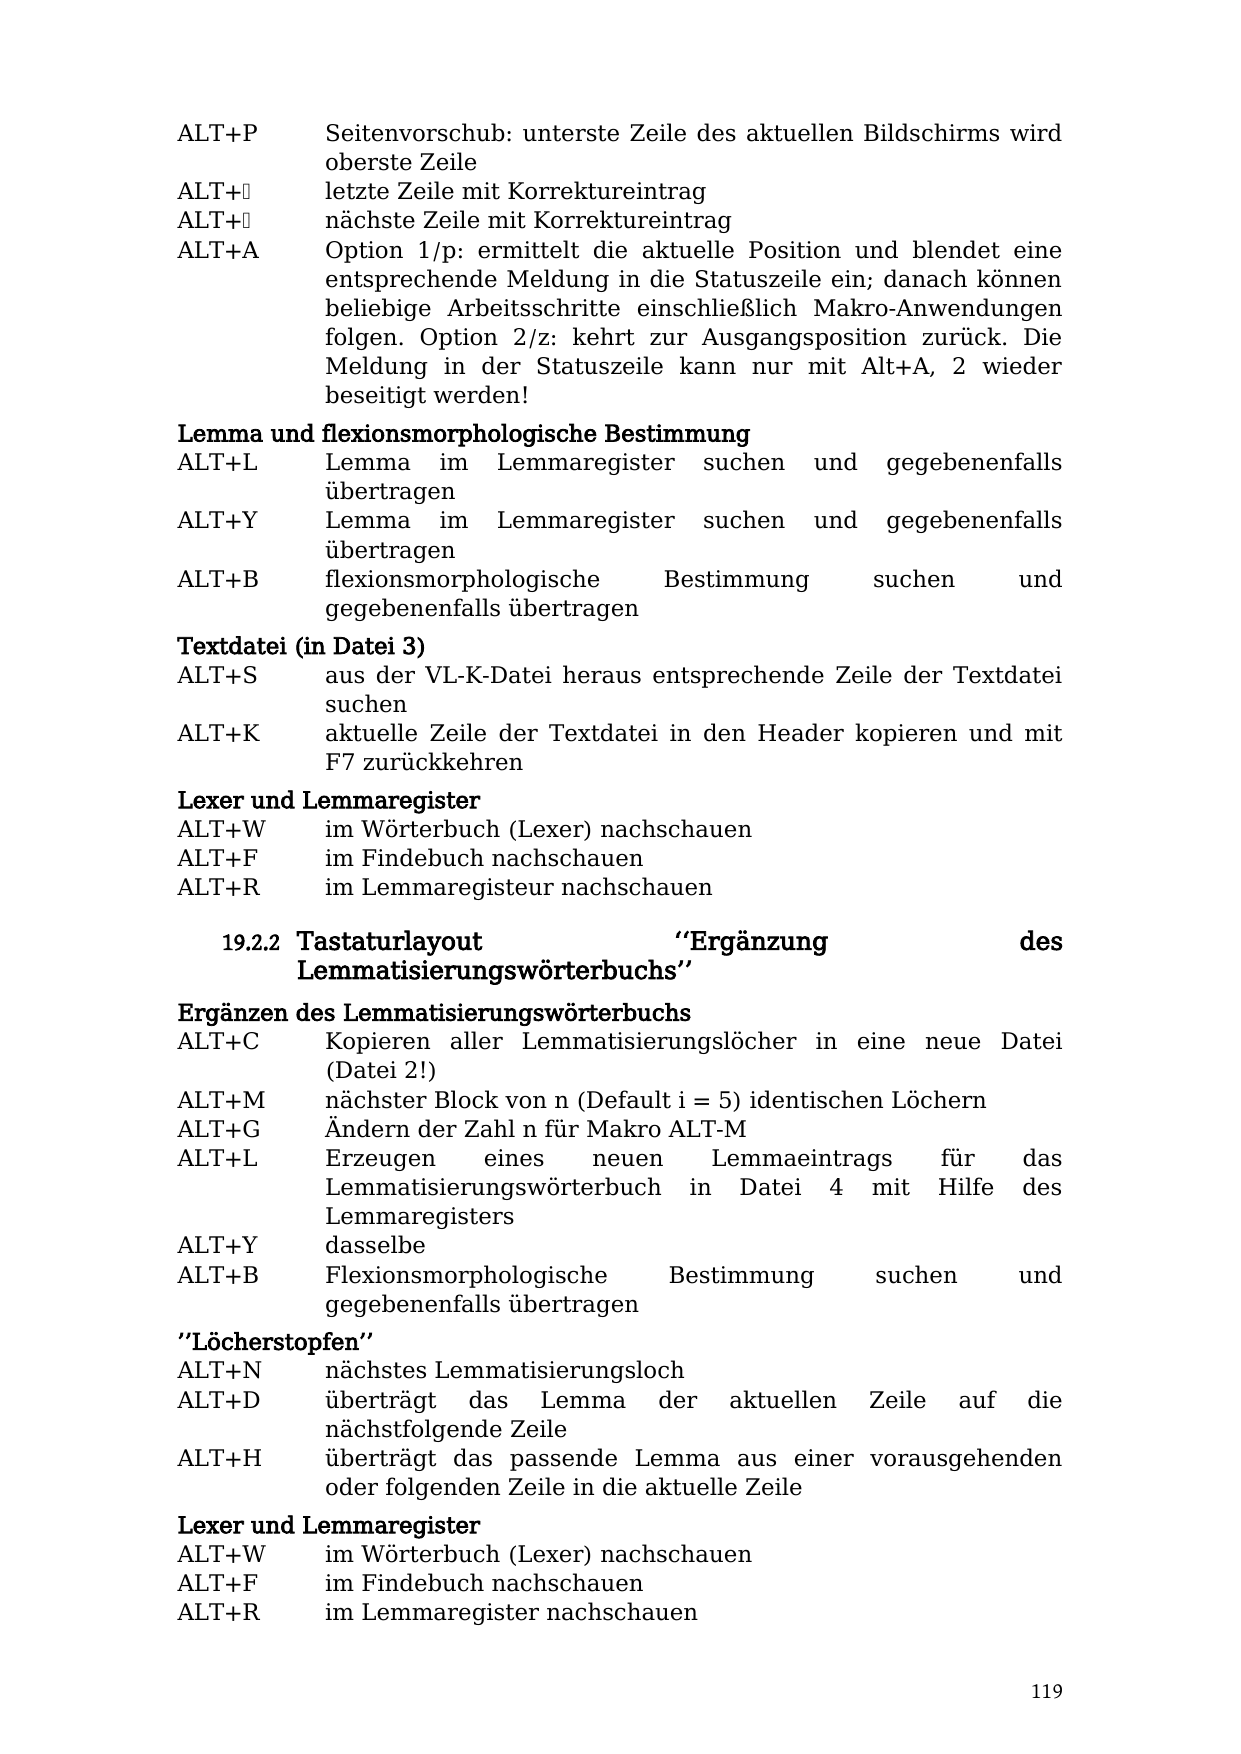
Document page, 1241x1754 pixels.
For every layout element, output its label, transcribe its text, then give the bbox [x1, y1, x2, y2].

subtitle Ergänzen des Lemmatisierungswörterbuchs [177, 997, 1063, 1026]
list ALT+ nächste Zeile mit Korrektureintrag [177, 206, 1063, 235]
list ALT+S aus der VL-K-Datei heraus entsprechende Zeile der Textdatei suchen [177, 660, 1063, 718]
list ALT+L Lemma im Lemmaregister suchen und gegebenenfalls übertragen [177, 447, 1063, 506]
list ALT+ letzte Zeile mit Korrektureintrag [177, 176, 1063, 206]
list ALT+L Erzeugen eines neuen Lemmaeintrags für das Lemmatisierungswörterbuch in Datei 4 mit Hilfe des Lemmaregisters [177, 1143, 1063, 1231]
list ALT+M nächster Block von n (Default i = 5) identischen Löchern [177, 1085, 1063, 1114]
list ALT+F im Findebuch nachschauen [177, 1568, 1063, 1597]
list ALT+Y Lemma im Lemmaregister suchen und gegebenenfalls übertragen [177, 506, 1063, 564]
list ALT+W im Wörterbuch (Lexer) nachschauen [177, 814, 1063, 843]
subtitle Textdatei (in Datei 3) [177, 631, 1063, 660]
list ALT+N nächstes Lemmatisierungsloch [177, 1356, 1063, 1385]
subtitle Lemma und flexionsmorphologische Bestimmung [177, 418, 1063, 447]
list ALT+H überträgt das passende Lemma aus einer vorausgehenden oder folgenden Zeile in die aktuelle Zeile [177, 1443, 1063, 1501]
list ALT+C Kopieren aller Lemmatisierungslöcher in eine neue Datei (Datei 2!) [177, 1026, 1063, 1085]
list ALT+F im Findebuch nachschauen [177, 843, 1063, 872]
list ALT+Y dasselbe [177, 1231, 1063, 1260]
list ALT+B Flexionsmorphologische Bestimmung suchen und gegebenenfalls übertragen [177, 1260, 1063, 1318]
list ALT+B flexionsmorphologische Bestimmung suchen und gegebenenfalls übertragen [177, 564, 1063, 622]
list ALT+K aktuelle Zeile der Textdatei in den Header kopieren und mit F7 zurückkehren [177, 718, 1063, 776]
list ALT+G Ändern der Zahl n für Makro ALT-M [177, 1114, 1063, 1143]
list ALT+A Option 1/p: ermittelt die aktuelle Position und blendet eine entsprechende Meldung in die Statuszeile ein; danach können beliebige Arbeitsschritte einschließlich Makro-Anwendungen folgen. Option 2/z: kehrt zur Ausgangsposition zurück. Die Meldung in der Statuszeile kann nur mit Alt+A, 2 wieder beseitigt werden! [177, 235, 1063, 410]
list ALT+P Seitenvorschub: unterste Zeile des aktuellen Bildschirms wird oberste Zeile [177, 118, 1063, 176]
list ALT+R im Lemmaregisteur nachschauen [177, 872, 1063, 901]
subtitle ’’Löcherstopfen’’ [177, 1326, 1063, 1356]
list ALT+W im Wörterbuch (Lexer) nachschauen [177, 1539, 1063, 1568]
subtitle Tastaturlayout ‘‘Ergänzung des Lemmatisierungswörterbuchs’’ [222, 926, 1063, 985]
list ALT+R im Lemmaregister nachschauen [177, 1597, 1063, 1626]
subtitle Lexer und Lemmaregister [177, 785, 1063, 814]
subtitle Lexer und Lemmaregister [177, 1510, 1063, 1539]
list ALT+D überträgt das Lemma der aktuellen Zeile auf die nächstfolgende Zeile [177, 1385, 1063, 1443]
